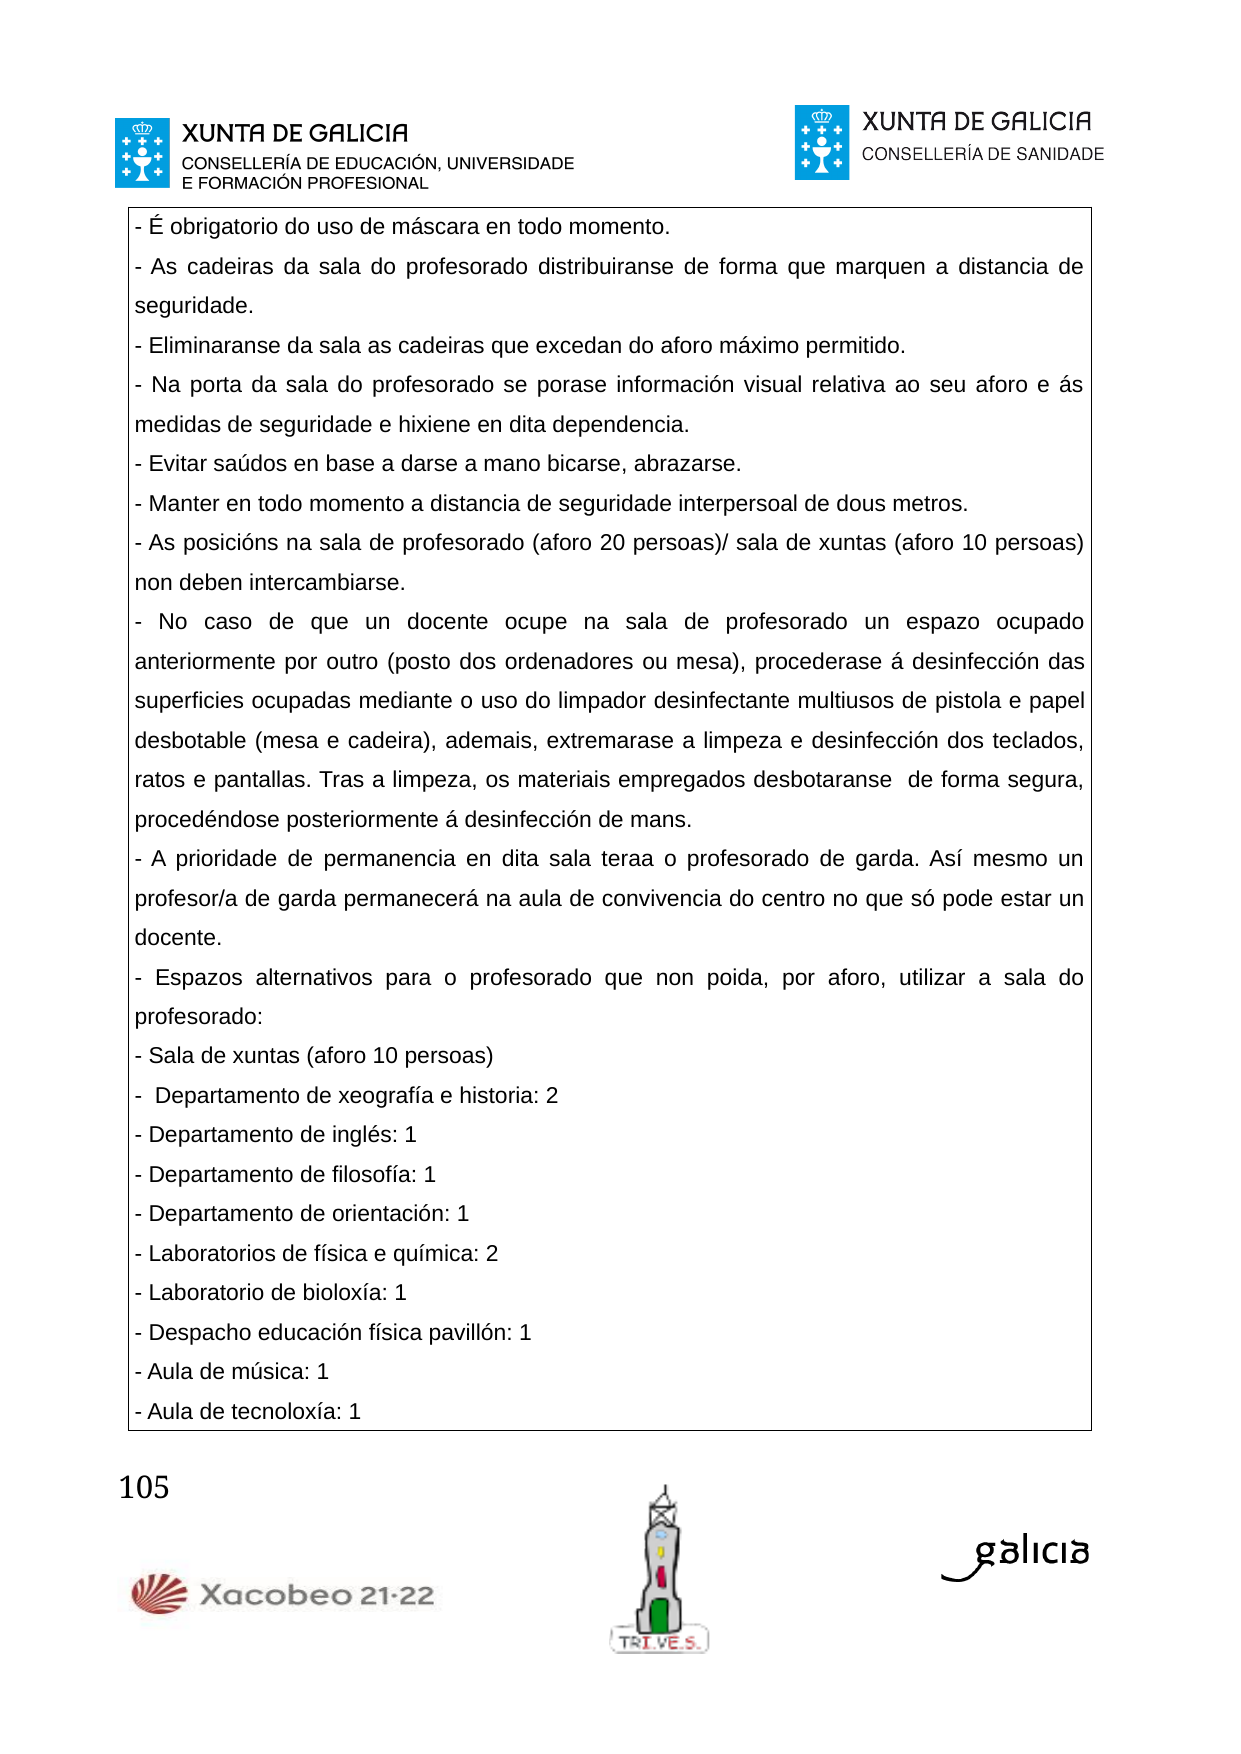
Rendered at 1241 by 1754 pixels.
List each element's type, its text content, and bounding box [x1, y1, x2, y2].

picture [155, 168, 162, 175]
picture [802, 143, 809, 150]
picture [134, 158, 151, 180]
picture [123, 138, 130, 145]
picture [115, 118, 574, 189]
picture [802, 159, 809, 167]
picture [941, 1533, 1089, 1582]
table_cell - É obrigatorio do uso de máscara en todo momento. - As cadeiras da sala do profesorado distribuiranse de forma que marquen a distancia de seguridade. - Eliminaranse da sala as cadeiras que excedan do aforo máximo permitido. - Na porta da sala do profesorado se porase información visual relativa ao seu aforo e ás medidas de seguridade e hixiene en dita dependencia. - Evitar saúdos en base a darse a mano bicarse, abrazarse. - Manter en todo momento a distancia de seguridade interpersoal de dous metros. - As posicións na sala de profesorado (aforo 20 persoas)/ sala de xuntas (aforo 10 persoas) non deben intercambiarse. - No caso de que un docente ocupe na sala de profesorado un espazo ocupado anteriormente por outro (posto dos ordenadores ou mesa), procederase á desinfección das superficies ocupadas mediante o uso do limpador desinfectante multiusos de pistola e papel desbotable (mesa e cadeira), ademais, extremarase a limpeza e desinfección dos teclados, ratos e pantallas. Tras a limpeza, os materiais empregados desbotaranse de forma segura, procedéndose posteriormente á desinfección de mans. - A prioridade de permanencia en dita sala teraa o profesorado de garda. Así mesmo un profesor/a de garda permanecerá na aula de convivencia do centro no que só pode estar un docente. - Espazos alternativos para o profesorado que non poida, por aforo, utilizar a sala do profesorado: - Sala de xuntas (aforo 10 persoas) - Departamento de xeografía e historia: 2 - Departamento de inglés: 1 - Departamento de filosofía: 1 - Departamento de orientación: 1 - Laboratorios de física e química: 2 - Laboratorio de bioloxía: 1 - Despacho educación física pavillón: 1 - Aula de música: 1 - Aula de tecnoloxía: 1 [129, 208, 1091, 1430]
picture [834, 159, 841, 167]
picture [123, 153, 130, 160]
picture [813, 148, 830, 172]
picture [155, 153, 162, 160]
picture [139, 148, 146, 155]
picture [818, 137, 826, 145]
picture [155, 138, 162, 144]
picture [609, 1483, 710, 1654]
picture [117, 1508, 449, 1679]
picture [834, 126, 841, 134]
picture [818, 126, 825, 134]
picture [834, 143, 841, 150]
picture [802, 126, 809, 134]
picture [850, 105, 1104, 180]
picture [123, 168, 130, 175]
picture [139, 138, 146, 145]
